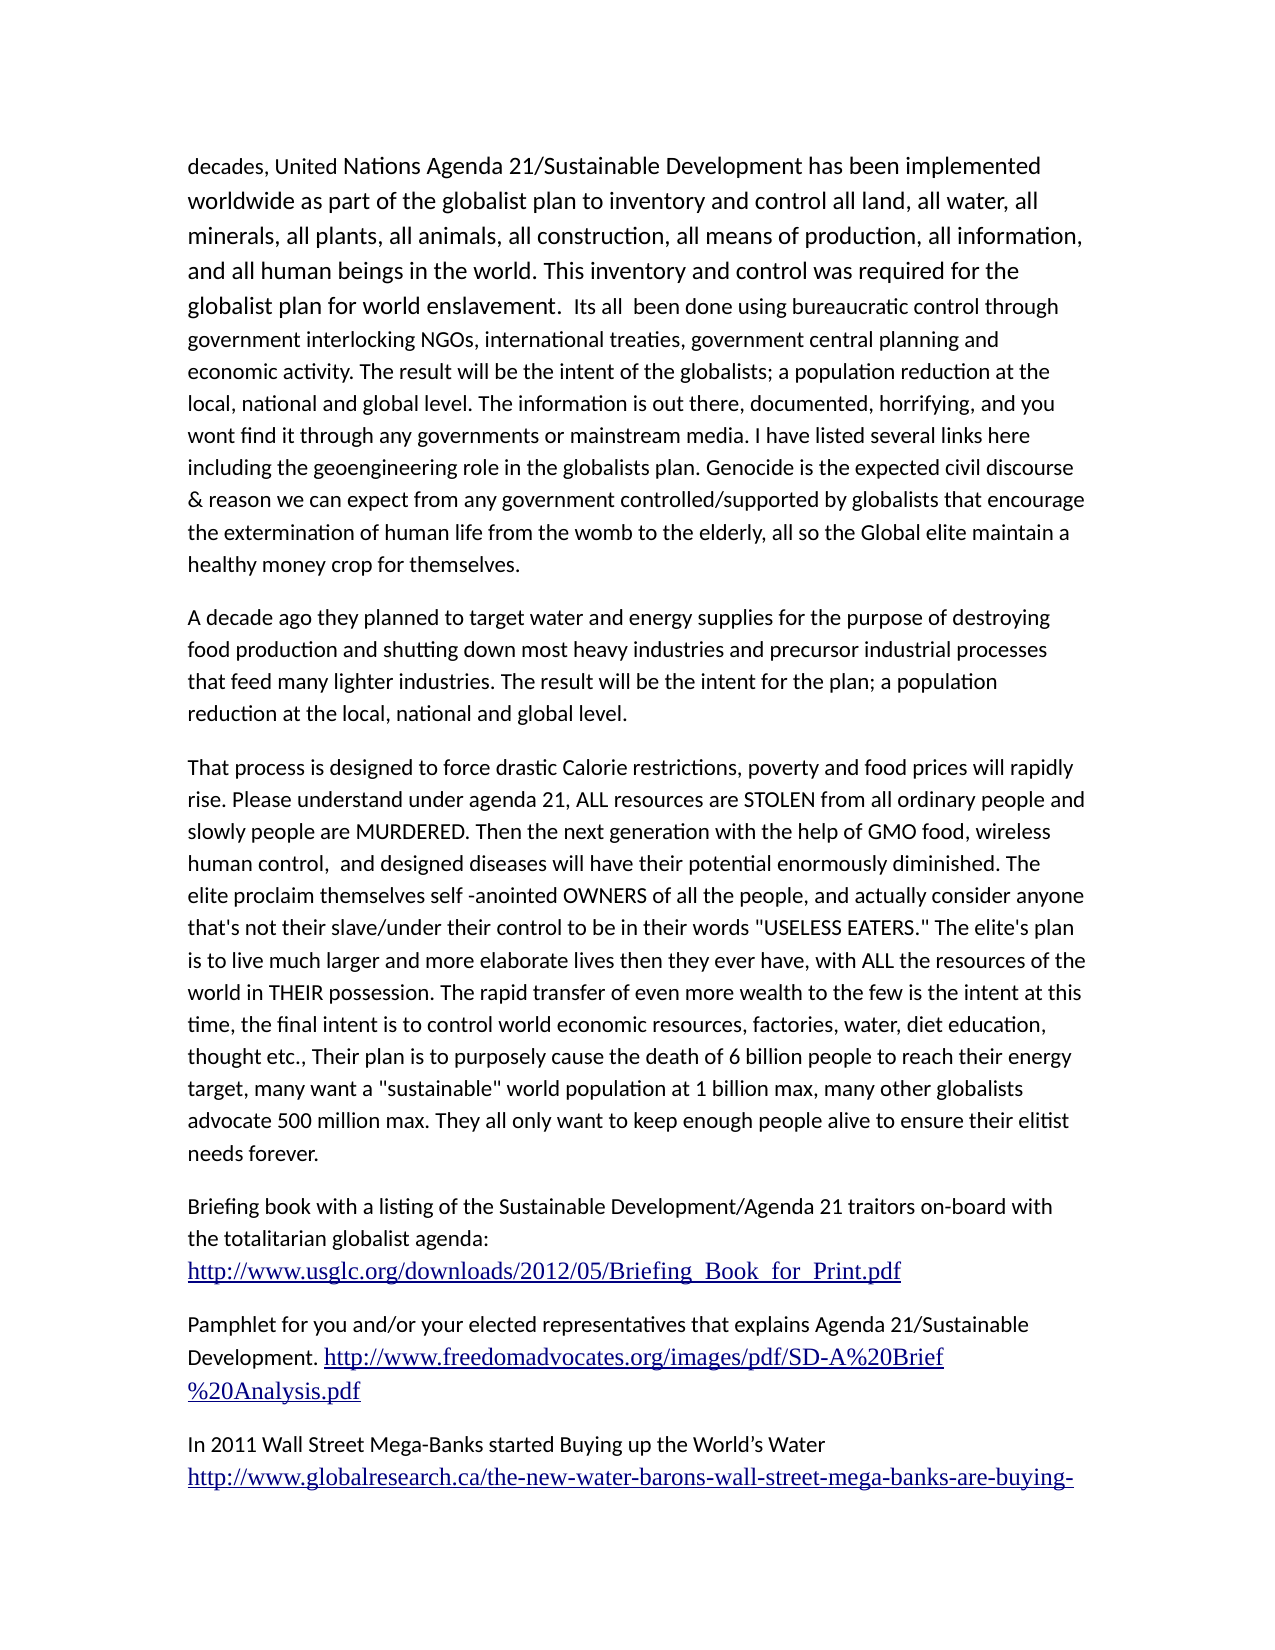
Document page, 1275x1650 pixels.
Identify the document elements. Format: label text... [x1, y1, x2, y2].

text That process is designed to force drastic Calorie restrictions, poverty and food prices will rapidly rise. Please understand under agenda 21, ALL resources are STOLEN from all ordinary people and slowly people are MURDERED. Then the next generation with the help of GMO food, wireless human control, and designed diseases will have their potential enormously diminished. The elite proclaim themselves self -anointed OWNERS of all the people, and actually consider anyone that's not their slave/under their control to be in their words "USELESS EATERS." The elite's plan is to live much larger and more elaborate lives then they ever have, with ALL the resources of the world in THEIR possession. The rapid transfer of even more wealth to the few is the intent at this time, the final intent is to control world economic resources, factories, water, diet education, thought etc., Their plan is to purposely cause the death of 6 billion people to reach their energy target, many want a "sustainable" world population at 1 billion max, many other globalists advocate 500 million max. They all only want to keep enough people alive to ensure their elitist needs forever. [187, 753, 1087, 1167]
text A decade ago they planned to target water and energy supplies for the purpose of destroying food production and shutting down most heavy industries and precursor industrial processes that feed many lighter industries. The result will be the intent for the plan; a population reduction at the local, national and global level. [187, 603, 1087, 728]
text Pamphlet for you and/or your elected representatives that explains Agenda 21/Sustainable Development. http://www.freedomadvocates.org/images/pdf/SD-A%20Brief%20Analysis.pdf [187, 1310, 1087, 1404]
text decades, United Nations Agenda 21/Sustainable Development has been implemented worldwide as part of the globalist plan to inventory and control all land, all water, all minerals, all plants, all animals, all construction, all means of production, all information, and all human beings in the world. This inventory and control was required for the globalist plan for world enslavement. Its all been done using bureaucratic control through government interlocking NGOs, international treaties, government central planning and economic activity. The result will be the intent of the globalists; a population reduction at the local, national and global level. The information is out there, documented, horrifying, and you wont find it through any governments or mainstream media. I have listed several links here including the geoengineering role in the globalists plan. Genocide is the expected civil discourse & reason we can expect from any government controlled/supported by globalists that encourage the extermination of human life from the womb to the elderly, all so the Global elite maintain a healthy money crop for themselves. [187, 150, 1087, 578]
text Briefing book with a listing of the Sustainable Development/Agenda 21 traitors on-board with the totalitarian globalist agenda: http://www.usglc.org/downloads/2012/05/Briefing_Book_for_Print.pdf [187, 1192, 1087, 1285]
text In 2011 Wall Street Mega-Banks started Buying up the World’s Water http://www.globalresearch.ca/the-new-water-barons-wall-street-mega-banks-are-buying- [187, 1430, 1087, 1491]
